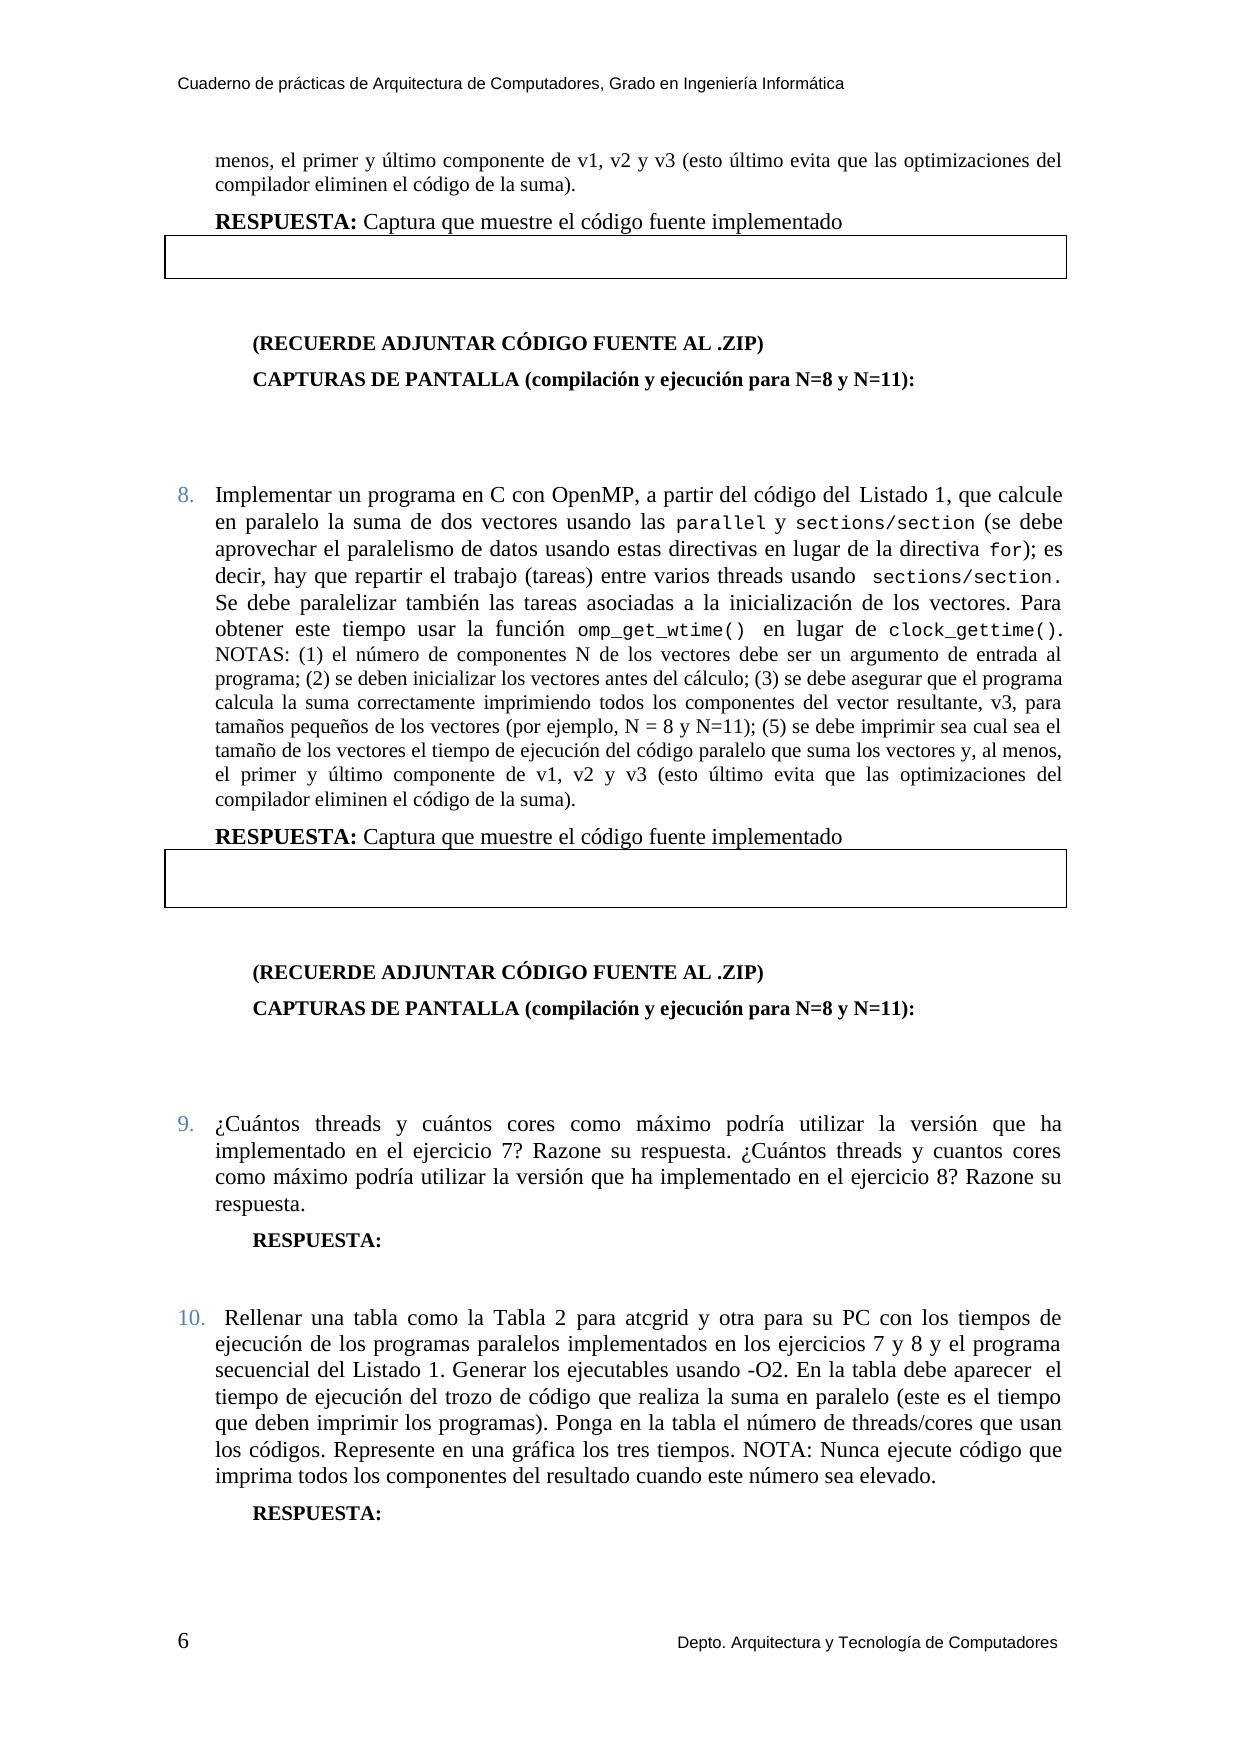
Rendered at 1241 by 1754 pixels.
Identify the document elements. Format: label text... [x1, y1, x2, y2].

list ¿Cuántos threads y cuántos cores como máximo podría utilizar la versión que ha implementado en el ejercicio 7? Razone su respuesta. ¿Cuántos threads y cuantos cores como máximo podría utilizar la versión que ha implementado en el ejercicio 8? Razone su respuesta. [177, 1111, 1063, 1216]
text CAPTURAS DE PANTALLA (compilación y ejecución para N=8 y N=11): [252, 367, 1063, 391]
list Rellenar una tabla como la Tabla 2 para atcgrid y otra para su PC con los tiempos de ejecución de los programas paralelos implementados en los ejercicios 7 y 8 y el programa secuencial del Listado 1. Generar los ejecutables usando -O2. En la tabla debe aparecer el tiempo de ejecución del trozo de código que realiza la suma en paralelo (este es el tiempo que deben imprimir los programas). Ponga en la tabla el número de threads/cores que usan los códigos. Represente en una gráfica los tres tiempos. NOTA: Nunca ejecute código que imprima todos los componentes del resultado cuando este número sea elevado. [177, 1304, 1063, 1488]
list Implementar un programa en C con OpenMP, a partir del código del Listado 1, que calcule en paralelo la suma de dos vectores usando las parallel y sections/section (se debe aprovechar el paralelismo de datos usando estas directivas en lugar de la directiva for); es decir, hay que repartir el trabajo (tareas) entre varios threads usando sections/section. Se debe paralelizar también las tareas asociadas a la inicialización de los vectores. Para obtener este tiempo usar la función omp_get_wtime() en lugar de clock_gettime(). NOTAS: (1) el número de componentes N de los vectores debe ser un argumento de entrada al programa; (2) se deben inicializar los vectores antes del cálculo; (3) se debe asegurar que el programa calcula la suma correctamente imprimiendo todos los componentes del vector resultante, v3, para tamaños pequeños de los vectores (por ejemplo, N = 8 y N=11); (5) se debe imprimir sea cual sea el tamaño de los vectores el tiempo de ejecución del código paralelo que suma los vectores y, al menos, el primer y último componente de v1, v2 y v3 (esto último evita que las optimizaciones del compilador eliminen el código de la suma). [177, 481, 1063, 811]
text RESPUESTA: [252, 1501, 1063, 1525]
table_header [166, 850, 1066, 907]
list menos, el primer y último componente de v1, v2 y v3 (esto último evita que las optimizaciones del compilador eliminen el código de la suma). [177, 148, 1063, 196]
table_header [166, 236, 1066, 278]
text CAPTURAS DE PANTALLA (compilación y ejecución para N=8 y N=11): [252, 996, 1063, 1020]
text RESPUESTA: Captura que muestre el código fuente implementado [215, 208, 1063, 235]
text (RECUERDE ADJUNTAR CÓDIGO FUENTE AL .ZIP) [252, 960, 1063, 984]
text (RECUERDE ADJUNTAR CÓDIGO FUENTE AL .ZIP) [252, 331, 1063, 355]
text RESPUESTA: [252, 1228, 1063, 1252]
text RESPUESTA: Captura que muestre el código fuente implementado [215, 823, 1063, 849]
